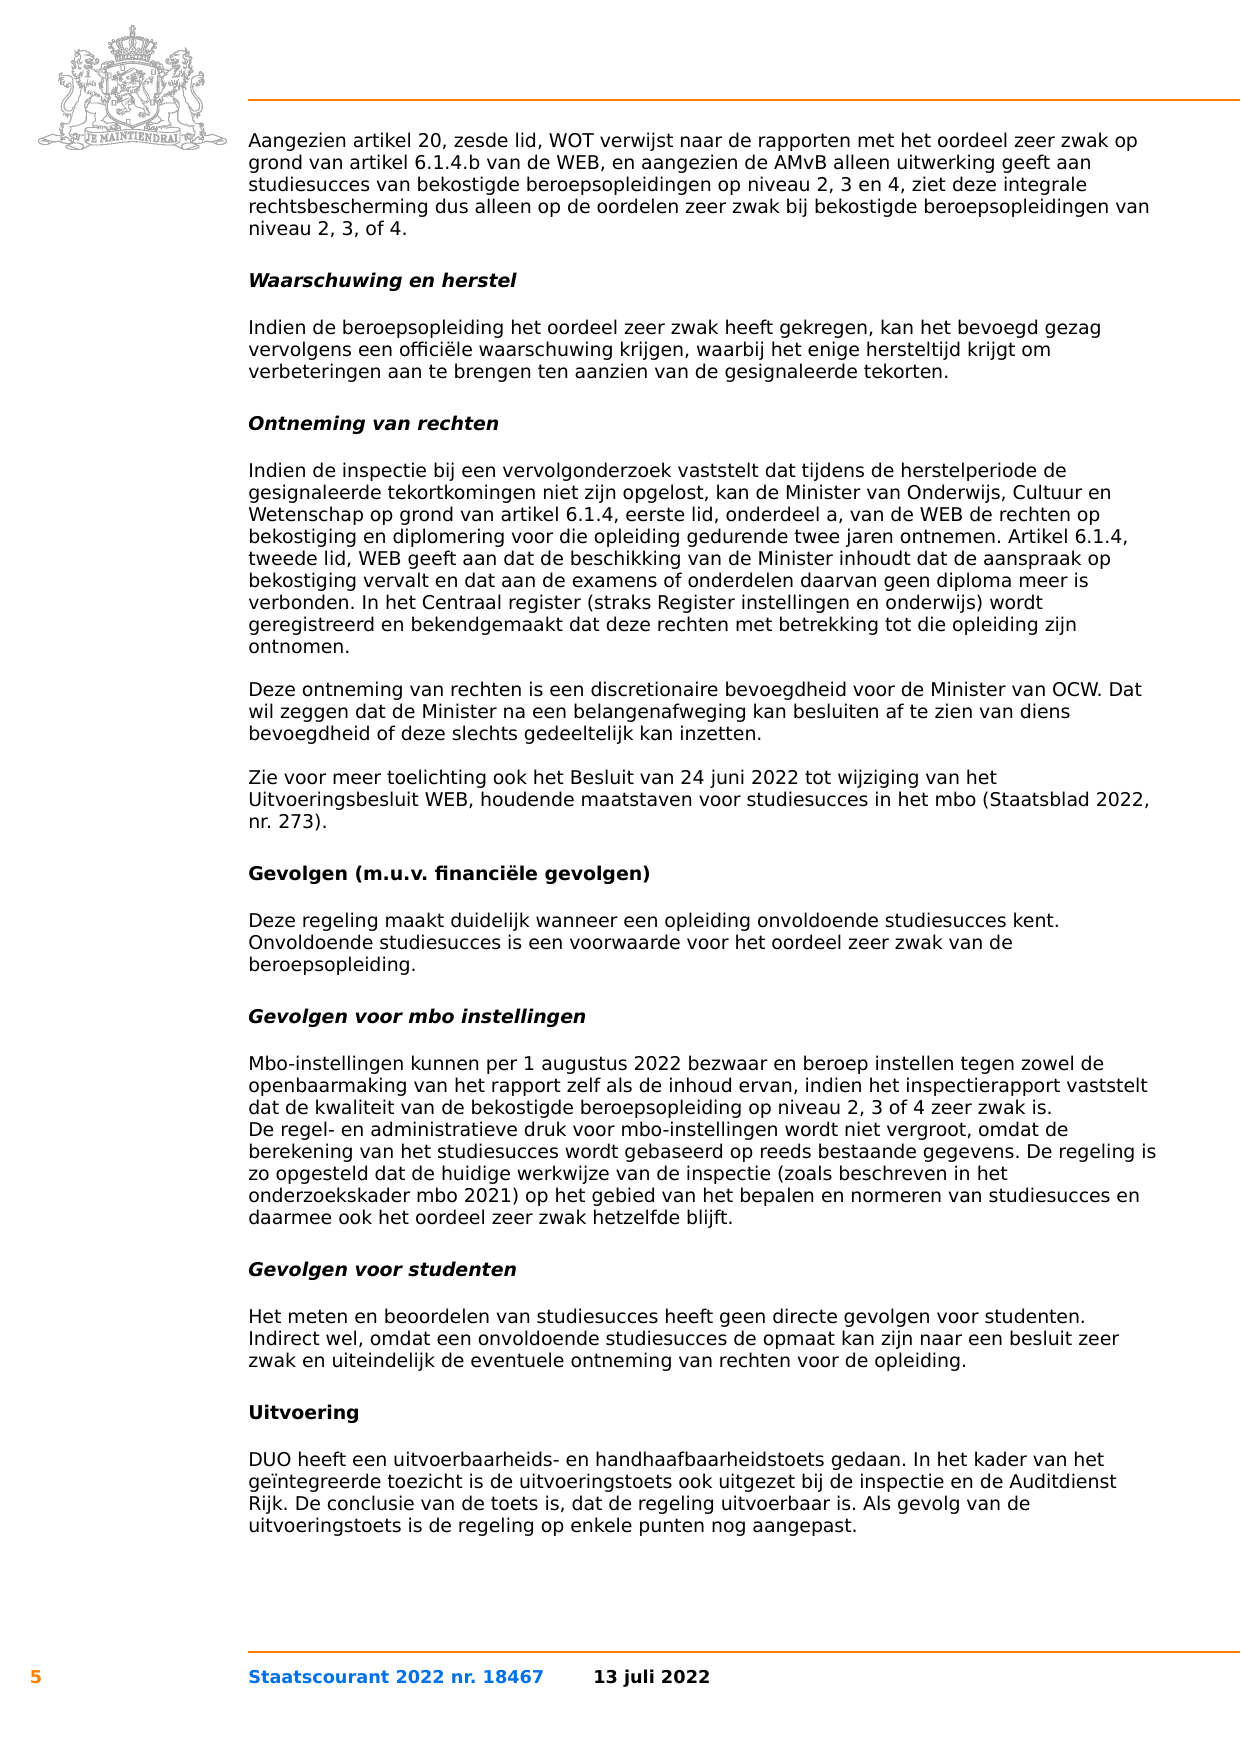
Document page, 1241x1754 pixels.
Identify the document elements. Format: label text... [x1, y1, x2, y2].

text Deze ontneming van rechten is een discretionaire bevoegdheid voor de Minister van OCW. Dat wil zeggen dat de Minister na een belangenafweging kan besluiten af te zien van diens bevoegdheid of deze slechts gedeeltelijk kan inzetten. [248, 679, 1163, 745]
subtitle Gevolgen voor studenten [248, 1259, 1163, 1281]
picture [38, 25, 227, 150]
text Zie voor meer toelichting ook het Besluit van 24 juni 2022 tot wijziging van het Uitvoeringsbesluit WEB, houdende maatstaven voor studiesucces in het mbo (Staatsblad 2022, nr. 273). [248, 767, 1163, 833]
text Aangezien artikel 20, zesde lid, WOT verwijst naar de rapporten met het oordeel zeer zwak op grond van artikel 6.1.4.b van de WEB, en aangezien de AMvB alleen uitwerking geeft aan studiesucces van bekostigde beroepsopleidingen op niveau 2, 3 en 4, ziet deze integrale rechtsbescherming dus alleen op de oordelen zeer zwak bij bekostigde beroepsopleidingen van niveau 2, 3, of 4. [248, 130, 1163, 240]
subtitle Gevolgen voor mbo instellingen [248, 1006, 1163, 1028]
text Deze regeling maakt duidelijk wanneer een opleiding onvoldoende studiesucces kent. Onvoldoende studiesucces is een voorwaarde voor het oordeel zeer zwak van de beroepsopleiding. [248, 910, 1163, 976]
text Mbo-instellingen kunnen per 1 augustus 2022 bezwaar en beroep instellen tegen zowel de openbaarmaking van het rapport zelf als de inhoud ervan, indien het inspectierapport vaststelt dat de kwaliteit van de bekostigde beroepsopleiding op niveau 2, 3 of 4 zeer zwak is. [248, 1053, 1163, 1119]
subtitle Waarschuwing en herstel [248, 270, 1163, 292]
text Indien de beroepsopleiding het oordeel zeer zwak heeft gekregen, kan het bevoegd gezag vervolgens een officiële waarschuwing krijgen, waarbij het enige hersteltijd krijgt om verbeteringen aan te brengen ten aanzien van de gesignaleerde tekorten. [248, 317, 1163, 383]
text Het meten en beoordelen van studiesucces heeft geen directe gevolgen voor studenten. Indirect wel, omdat een onvoldoende studiesucces de opmaat kan zijn naar een besluit zeer zwak en uiteindelijk de eventuele ontneming van rechten voor de opleiding. [248, 1306, 1163, 1372]
text De regel- en administratieve druk voor mbo-instellingen wordt niet vergroot, omdat de berekening van het studiesucces wordt gebaseerd op reeds bestaande gegevens. De regeling is zo opgesteld dat de huidige werkwijze van de inspectie (zoals beschreven in het onderzoekskader mbo 2021) op het gebied van het bepalen en normeren van studiesucces en daarmee ook het oordeel zeer zwak hetzelfde blijft. [248, 1119, 1163, 1229]
subtitle Uitvoering [248, 1402, 1163, 1424]
text DUO heeft een uitvoerbaarheids- en handhaafbaarheidstoets gedaan. In het kader van het geïntegreerde toezicht is de uitvoeringstoets ook uitgezet bij de inspectie en de Auditdienst Rijk. De conclusie van de toets is, dat de regeling uitvoerbaar is. Als gevolg van de uitvoeringstoets is de regeling op enkele punten nog aangepast. [248, 1449, 1163, 1537]
text Indien de inspectie bij een vervolgonderzoek vaststelt dat tijdens de herstelperiode de gesignaleerde tekortkomingen niet zijn opgelost, kan de Minister van Onderwijs, Cultuur en Wetenschap op grond van artikel 6.1.4, eerste lid, onderdeel a, van de WEB de rechten op bekostiging en diplomering voor die opleiding gedurende twee jaren ontnemen. Artikel 6.1.4, tweede lid, WEB geeft aan dat de beschikking van de Minister inhoudt dat de aanspraak op bekostiging vervalt en dat aan de examens of onderdelen daarvan geen diploma meer is verbonden. In het Centraal register (straks Register instellingen en onderwijs) wordt geregistreerd en bekendgemaakt dat deze rechten met betrekking tot die opleiding zijn ontnomen. [248, 460, 1163, 657]
subtitle Gevolgen (m.u.v. financiële gevolgen) [248, 863, 1163, 885]
subtitle Ontneming van rechten [248, 413, 1163, 435]
